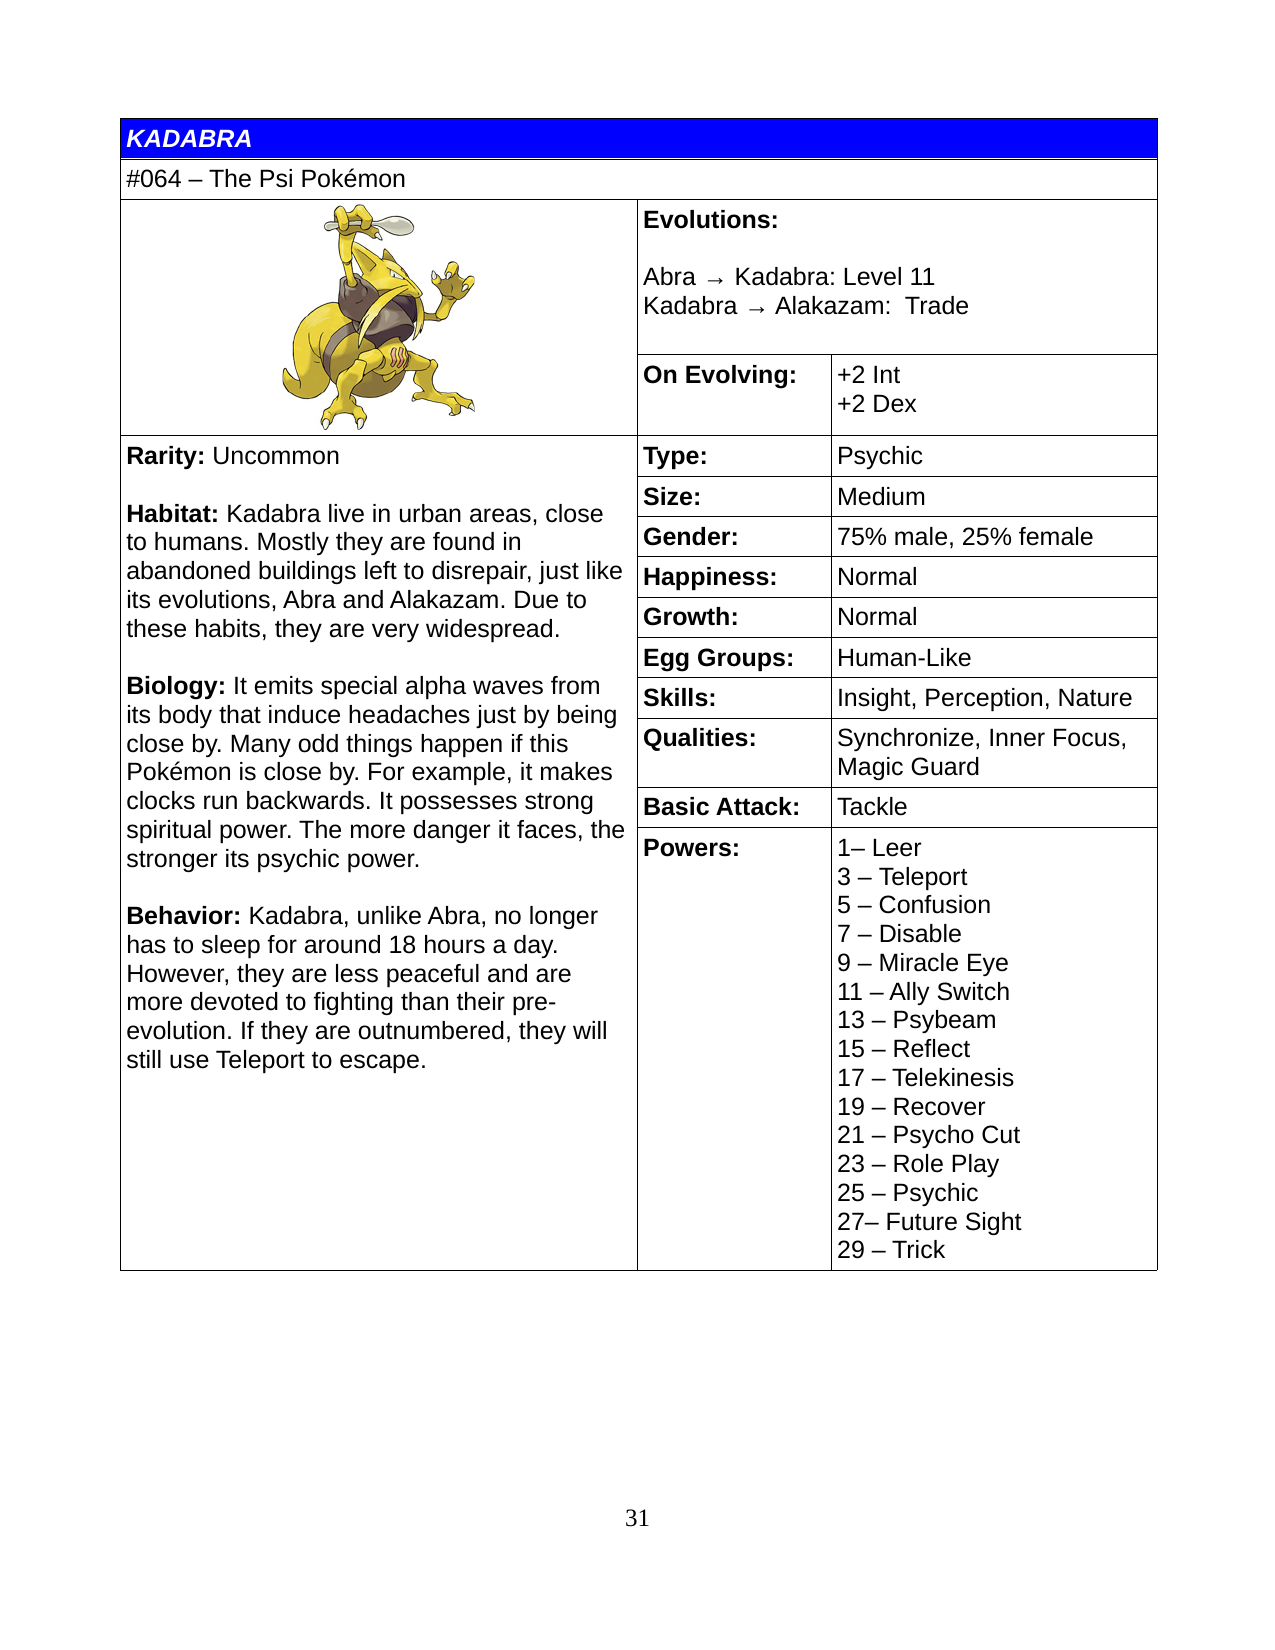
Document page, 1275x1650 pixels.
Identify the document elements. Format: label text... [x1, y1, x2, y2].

table_cell 75% male, 25% female [832, 517, 1157, 556]
table_cell Insight, Perception, Nature [832, 678, 1157, 717]
table_cell Tackle [832, 788, 1157, 827]
table_cell +2 Int +2 Dex [832, 355, 1157, 435]
table_cell Human-Like [832, 638, 1157, 677]
table_header KADABRA [121, 119, 1157, 158]
table_cell Powers: [638, 828, 831, 1270]
table_cell Gender: [638, 517, 831, 556]
table_cell #064 – The Psi Pokémon [121, 160, 1157, 199]
table_cell Skills: [638, 678, 831, 717]
table_cell Basic Attack: [638, 788, 831, 827]
picture [282, 204, 475, 430]
table_cell Egg Groups: [638, 638, 831, 677]
table_cell Evolutions: Abra → Kadabra: Level 11 Kadabra → Alakazam: Trade [638, 200, 1157, 354]
table_cell Type: [638, 436, 831, 476]
table_cell Rarity: Uncommon Habitat: Kadabra live in urban areas, close to humans. Mostly they are found in abandoned buildings left to disrepair, just like its evolutions, Abra and Alakazam. Due to these habits, they are very widespread. Biology: It emits special alpha waves from its body that induce headaches just by being close by. Many odd things happen if this Pokémon is close by. For example, it makes clocks run backwards. It possesses strong spiritual power. The more danger it faces, the stronger its psychic power. Behavior: Kadabra, unlike Abra, no longer has to sleep for around 18 hours a day. However, they are less peaceful and are more devoted to fighting than their pre-evolution. If they are outnumbered, they will still use Teleport to escape. [121, 436, 637, 1270]
table_cell Normal [832, 557, 1157, 597]
table_cell Growth: [638, 598, 831, 637]
table_cell Psychic [832, 436, 1157, 476]
table_cell On Evolving: [638, 355, 831, 435]
table_cell Normal [832, 598, 1157, 637]
table_cell Qualities: [638, 719, 831, 787]
table_cell Happiness: [638, 557, 831, 597]
table_cell 1– Leer 3 – Teleport 5 – Confusion 7 – Disable 9 – Miracle Eye 11 – Ally Switch 13 – Psybeam 15 – Reflect 17 – Telekinesis 19 – Recover 21 – Psycho Cut 23 – Role Play 25 – Psychic 27– Future Sight 29 – Trick [832, 828, 1157, 1270]
table_cell [121, 200, 637, 435]
table_cell Size: [638, 477, 831, 516]
table_cell Medium [832, 477, 1157, 516]
table_cell Synchronize, Inner Focus, Magic Guard [832, 719, 1157, 787]
